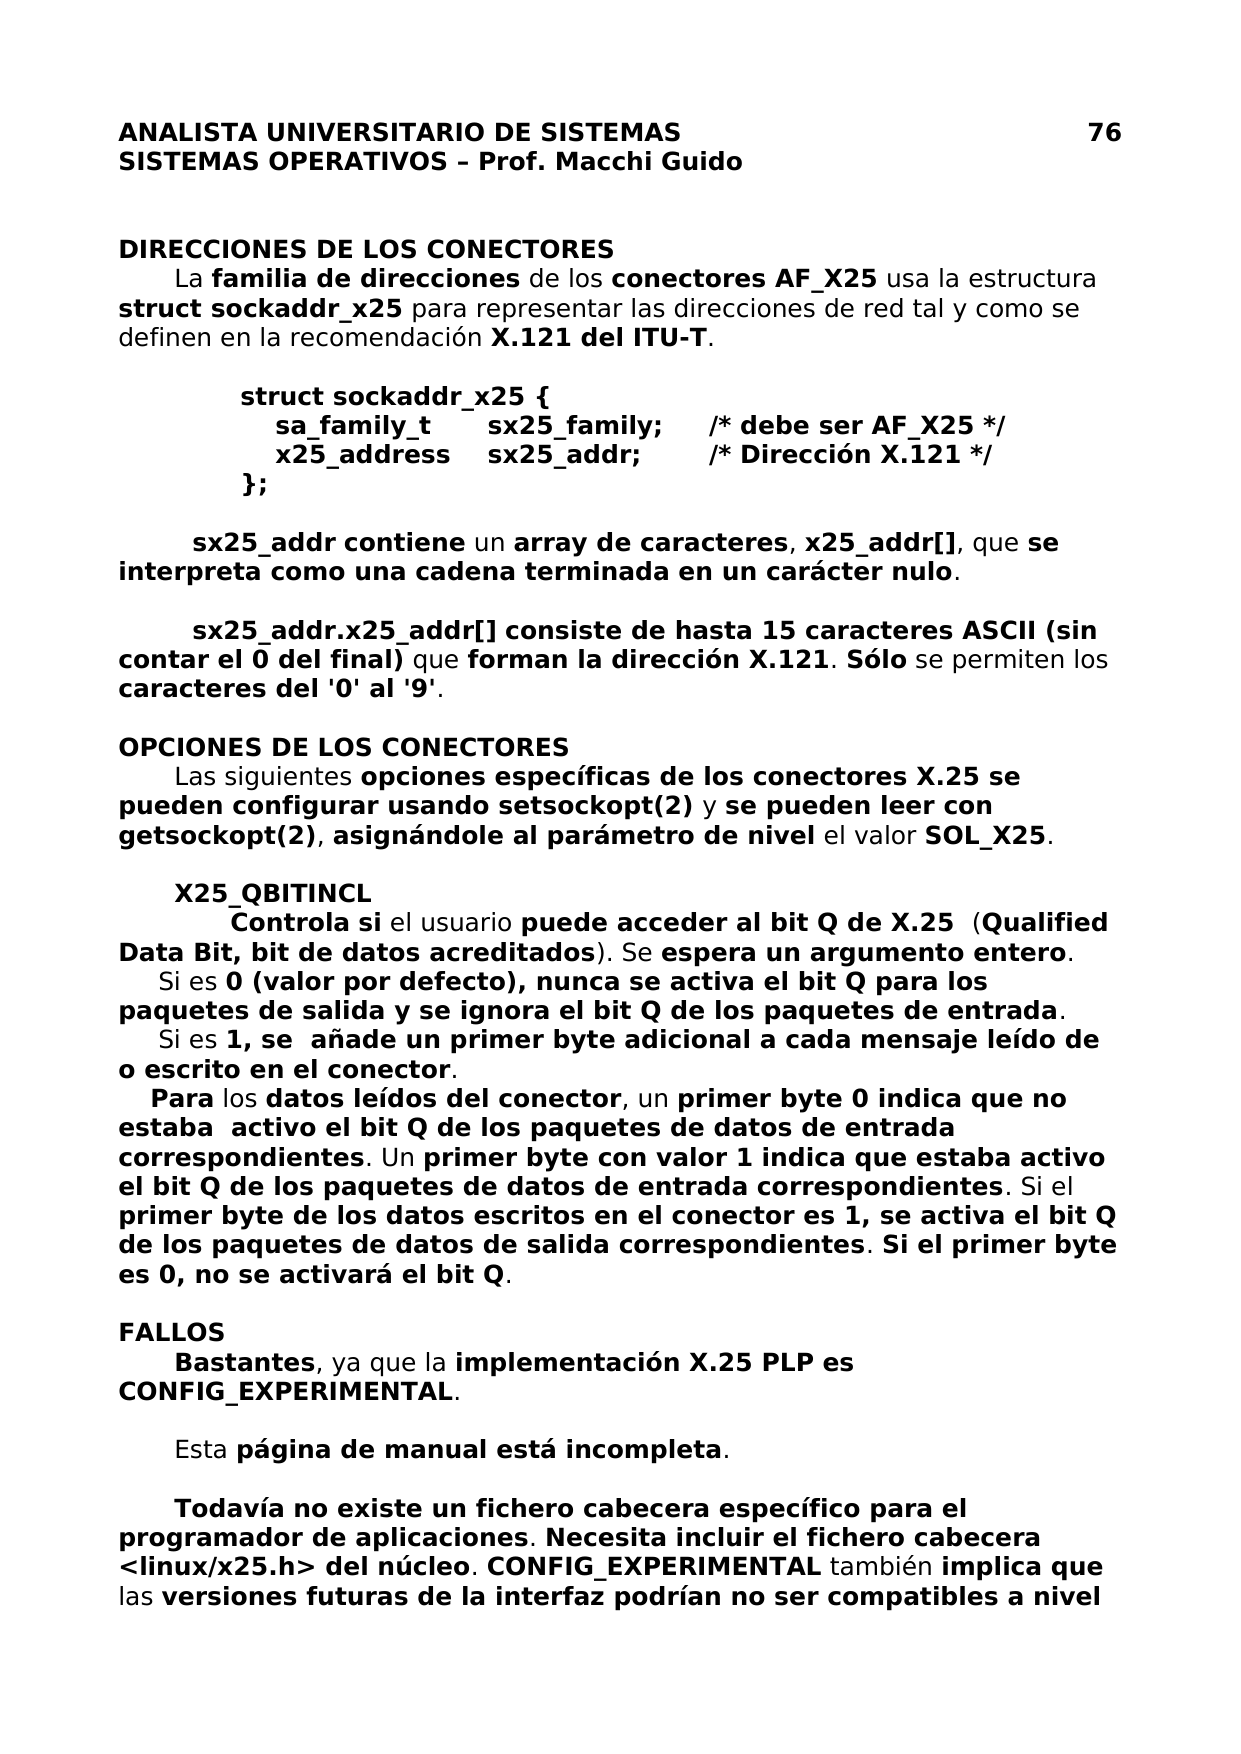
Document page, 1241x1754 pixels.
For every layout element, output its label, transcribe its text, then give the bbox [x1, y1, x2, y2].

text FALLOS [118, 1318, 1122, 1348]
text X25_QBITINCL [118, 879, 1122, 909]
text sx25_addr contiene un array de caracteres, x25_addr[], que se interpreta como una cadena terminada en un carácter nulo. [118, 528, 1122, 587]
text Para los datos leídos del conector, un primer byte 0 indica que no estaba activo el bit Q de los paquetes de datos de entrada correspondientes. Un primer byte con valor 1 indica que estaba activo el bit Q de los paquetes de datos de entrada correspondientes. Si el primer byte de los datos escritos en el conector es 1, se activa el bit Q de los paquetes de datos de salida correspondientes. Si el primer byte es 0, no se activará el bit Q. [118, 1084, 1122, 1289]
text Las siguientes opciones específicas de los conectores X.25 se pueden configurar usando setsockopt(2) y se pueden leer con getsockopt(2), asignándole al parámetro de nivel el valor SOL_X25. [118, 762, 1122, 850]
text DIRECCIONES DE LOS CONECTORES [118, 235, 1122, 265]
text OPCIONES DE LOS CONECTORES [118, 733, 1122, 762]
text sx25_addr.x25_addr[] consiste de hasta 15 caracteres ASCII (sin contar el 0 del final) que forman la dirección X.121. Sólo se permiten los caracteres del '0' al '9'. [118, 616, 1122, 704]
text Todavía no existe un fichero cabecera específico para el programador de aplicaciones. Necesita incluir el fichero cabecera <linux/x25.h> del núcleo. CONFIG_EXPERIMENTAL también implica que las versiones futuras de la interfaz podrían no ser compatibles a nivel [118, 1494, 1122, 1611]
text Bastantes, ya que la implementación X.25 PLP es CONFIG_EXPERIMENTAL. [118, 1348, 1122, 1406]
text Esta página de manual está incompleta. [118, 1436, 1122, 1465]
text Si es 1, se añade un primer byte adicional a cada mensaje leído de o escrito en el conector. [118, 1026, 1122, 1084]
text Si es 0 (valor por defecto), nunca se activa el bit Q para los paquetes de salida y se ignora el bit Q de los paquetes de entrada. [118, 967, 1122, 1026]
text struct sockaddr_x25 { [118, 382, 1122, 411]
text Controla si el usuario puede acceder al bit Q de X.25 (Qualified Data Bit, bit de datos acreditados). Se espera un argumento entero. [118, 909, 1122, 967]
text sa_family_t sx25_family; /* debe ser AF_X25 */ [118, 411, 1122, 440]
text La familia de direcciones de los conectores AF_X25 usa la estructura struct sockaddr_x25 para representar las direcciones de red tal y como se definen en la recomendación X.121 del ITU-T. [118, 265, 1122, 352]
text x25_address sx25_addr; /* Dirección X.121 */ [118, 440, 1122, 469]
text }; [118, 469, 1122, 499]
